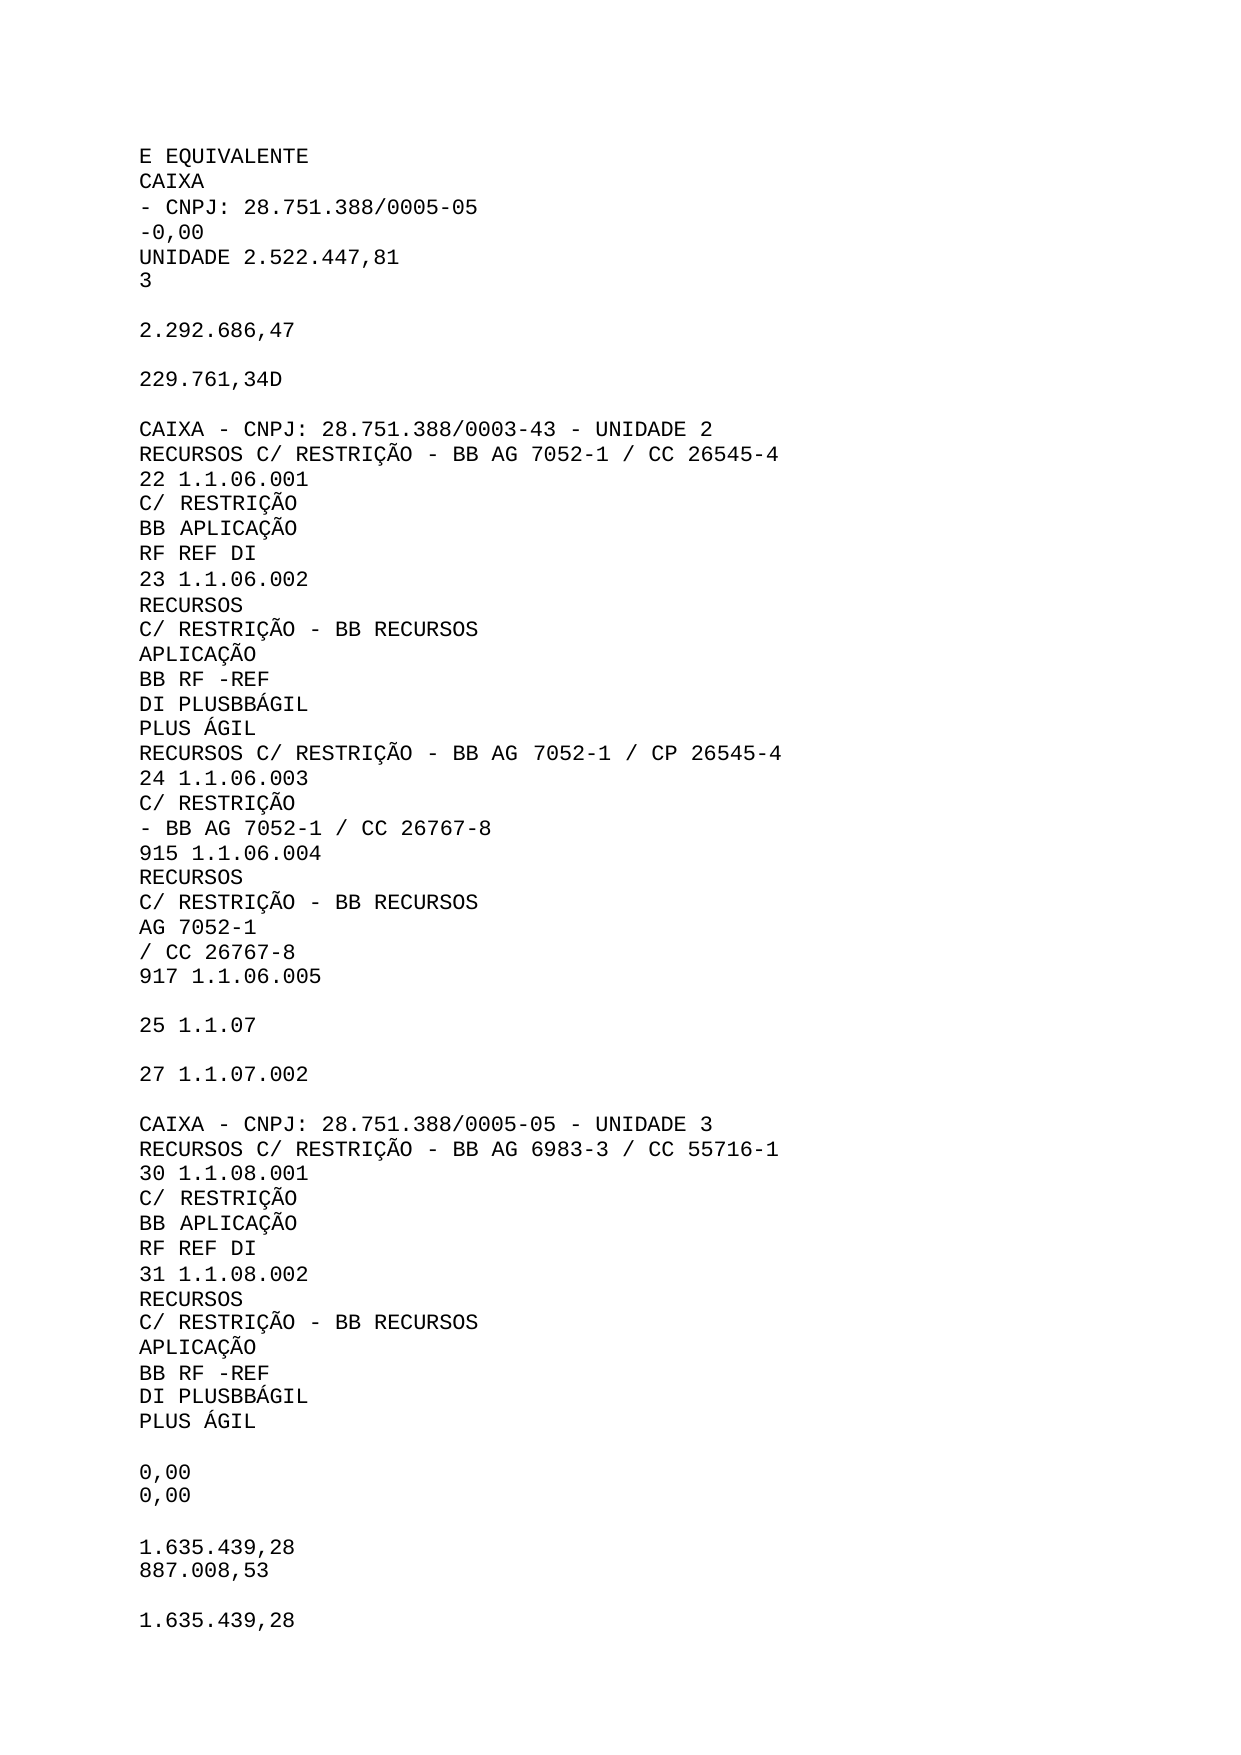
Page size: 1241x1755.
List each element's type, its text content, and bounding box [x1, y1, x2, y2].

table_cell 24 1.1.06.003 [133, 766, 526, 791]
text 3 [139, 269, 1066, 294]
text 229.761,34D [139, 369, 1066, 393]
table_cell 26545-4 [684, 741, 788, 766]
text 27 1.1.07.002 [139, 1063, 1066, 1088]
text 23 1.1.06.002 [139, 567, 1066, 592]
text E EQUIVALENTE CAIXA [139, 146, 333, 195]
text BB RF -REF [139, 1361, 1066, 1386]
table_cell CP [645, 741, 684, 766]
text 0,00 [139, 1485, 1066, 1509]
text - CNPJ: 28.751.388/0005-05 [139, 195, 1066, 220]
text 2.292.686,47 [139, 319, 1066, 344]
table_cell 915 1.1.06.004 [133, 841, 526, 866]
text 1.635.439,28 [139, 1534, 1066, 1559]
table_cell BB RF -REF [133, 667, 526, 692]
table_cell RECURSOS [133, 866, 526, 890]
table_cell C/ RESTRIÇÃO - BB RECURSOS [133, 618, 526, 642]
text -0,00 [139, 220, 1066, 244]
table_cell APLICAÇÃO [133, 642, 526, 667]
table_cell DI PLUSBBÁGIL [133, 692, 526, 717]
table_cell / [619, 741, 645, 766]
text 0,00 [139, 1460, 1066, 1485]
text 887.008,53 [139, 1559, 1066, 1584]
text C/ RESTRIÇÃO BB APLICAÇÃO RF REF DI [139, 493, 297, 567]
table_cell 917 1.1.06.005 [133, 965, 526, 998]
table_header [526, 595, 788, 741]
table_cell 7052-1 [526, 741, 618, 766]
text CAIXA - CNPJ: 28.751.388/0003-43 - UNIDADE 2 RECURSOS C/ RESTRIÇÃO - BB AG 7052-1 / CC 26545-4 22 1.1.06.001 [139, 418, 789, 493]
text CAIXA - CNPJ: 28.751.388/0005-05 - UNIDADE 3 RECURSOS C/ RESTRIÇÃO - BB AG 6983-3 / CC 55716-1 30 1.1.08.001 [139, 1113, 789, 1187]
table_cell RECURSOS C/ RESTRIÇÃO - BB AG [133, 741, 526, 766]
table_cell / CC 26767-8 [133, 940, 526, 965]
text C/ RESTRIÇÃO - BB RECURSOS APLICAÇÃO [139, 1311, 516, 1361]
text 31 1.1.08.002 [139, 1262, 1066, 1287]
table_cell AG 7052-1 [133, 915, 526, 940]
table_cell [526, 766, 788, 998]
text 25 1.1.07 [139, 1014, 1066, 1038]
table_header RECURSOS [133, 595, 526, 617]
text DI PLUSBBÁGIL PLUS ÁGIL [139, 1386, 333, 1435]
table_cell C/ RESTRIÇÃO - BB RECURSOS [133, 890, 526, 915]
text UNIDADE 2.522.447,81 [139, 244, 1066, 269]
table_cell - BB AG 7052-1 / CC 26767-8 [133, 816, 526, 841]
text 1.635.439,28 [139, 1609, 1066, 1634]
table_cell PLUS ÁGIL [133, 717, 526, 741]
text RECURSOS [139, 1287, 1066, 1311]
text C/ RESTRIÇÃO BB APLICAÇÃO RF REF DI [139, 1187, 297, 1262]
table_cell C/ RESTRIÇÃO [133, 791, 526, 816]
